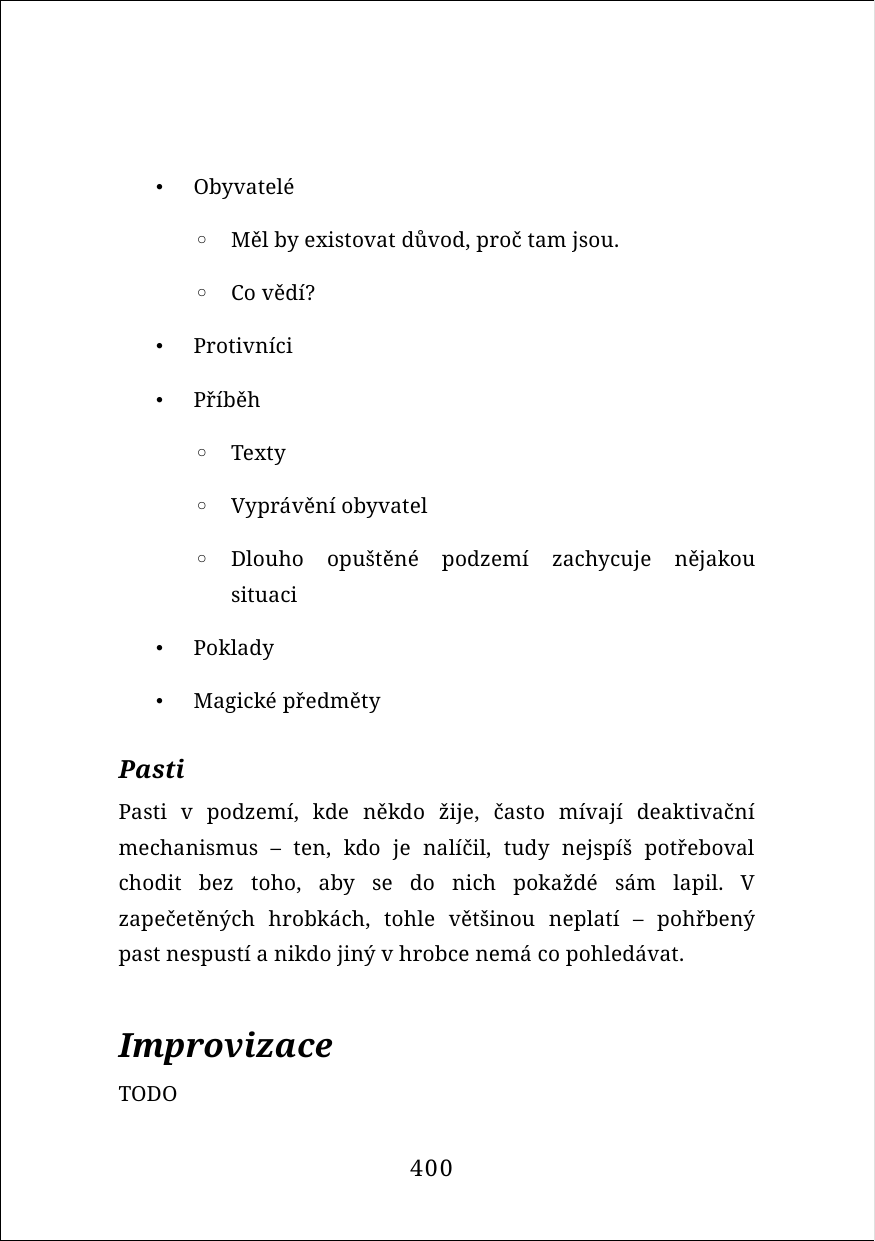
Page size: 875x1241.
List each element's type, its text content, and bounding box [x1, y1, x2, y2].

list Texty [193, 438, 756, 466]
list Příběh [156, 385, 756, 413]
text Pasti v podzemí, kde někdo žije, často mívají deaktivační mechanismus – ten, kdo je nalíčil, tudy nejspíš potřeboval chodit bez toho, aby se do nich pokaždé sám lapil. V zapečetěných hrobkách, tohle většinou neplatí – pohřbený past nespustí a nikdo jiný v hrobce nemá co pohledávat. [118, 797, 756, 968]
subtitle Improvizace [118, 1022, 756, 1067]
list Obyvatelé [156, 172, 756, 200]
text TODO [118, 1079, 756, 1108]
list Poklady [156, 633, 756, 662]
subtitle Pasti [118, 751, 756, 785]
list Protivníci [156, 331, 756, 360]
list Měl by existovat důvod, proč tam jsou. [193, 225, 756, 253]
list Magické předměty [156, 686, 756, 715]
list Vyprávění obyvatel [193, 491, 756, 519]
list Co vědí? [193, 278, 756, 307]
list Dlouho opuštěné podzemí zachycuje nějakou situaci [193, 544, 756, 608]
